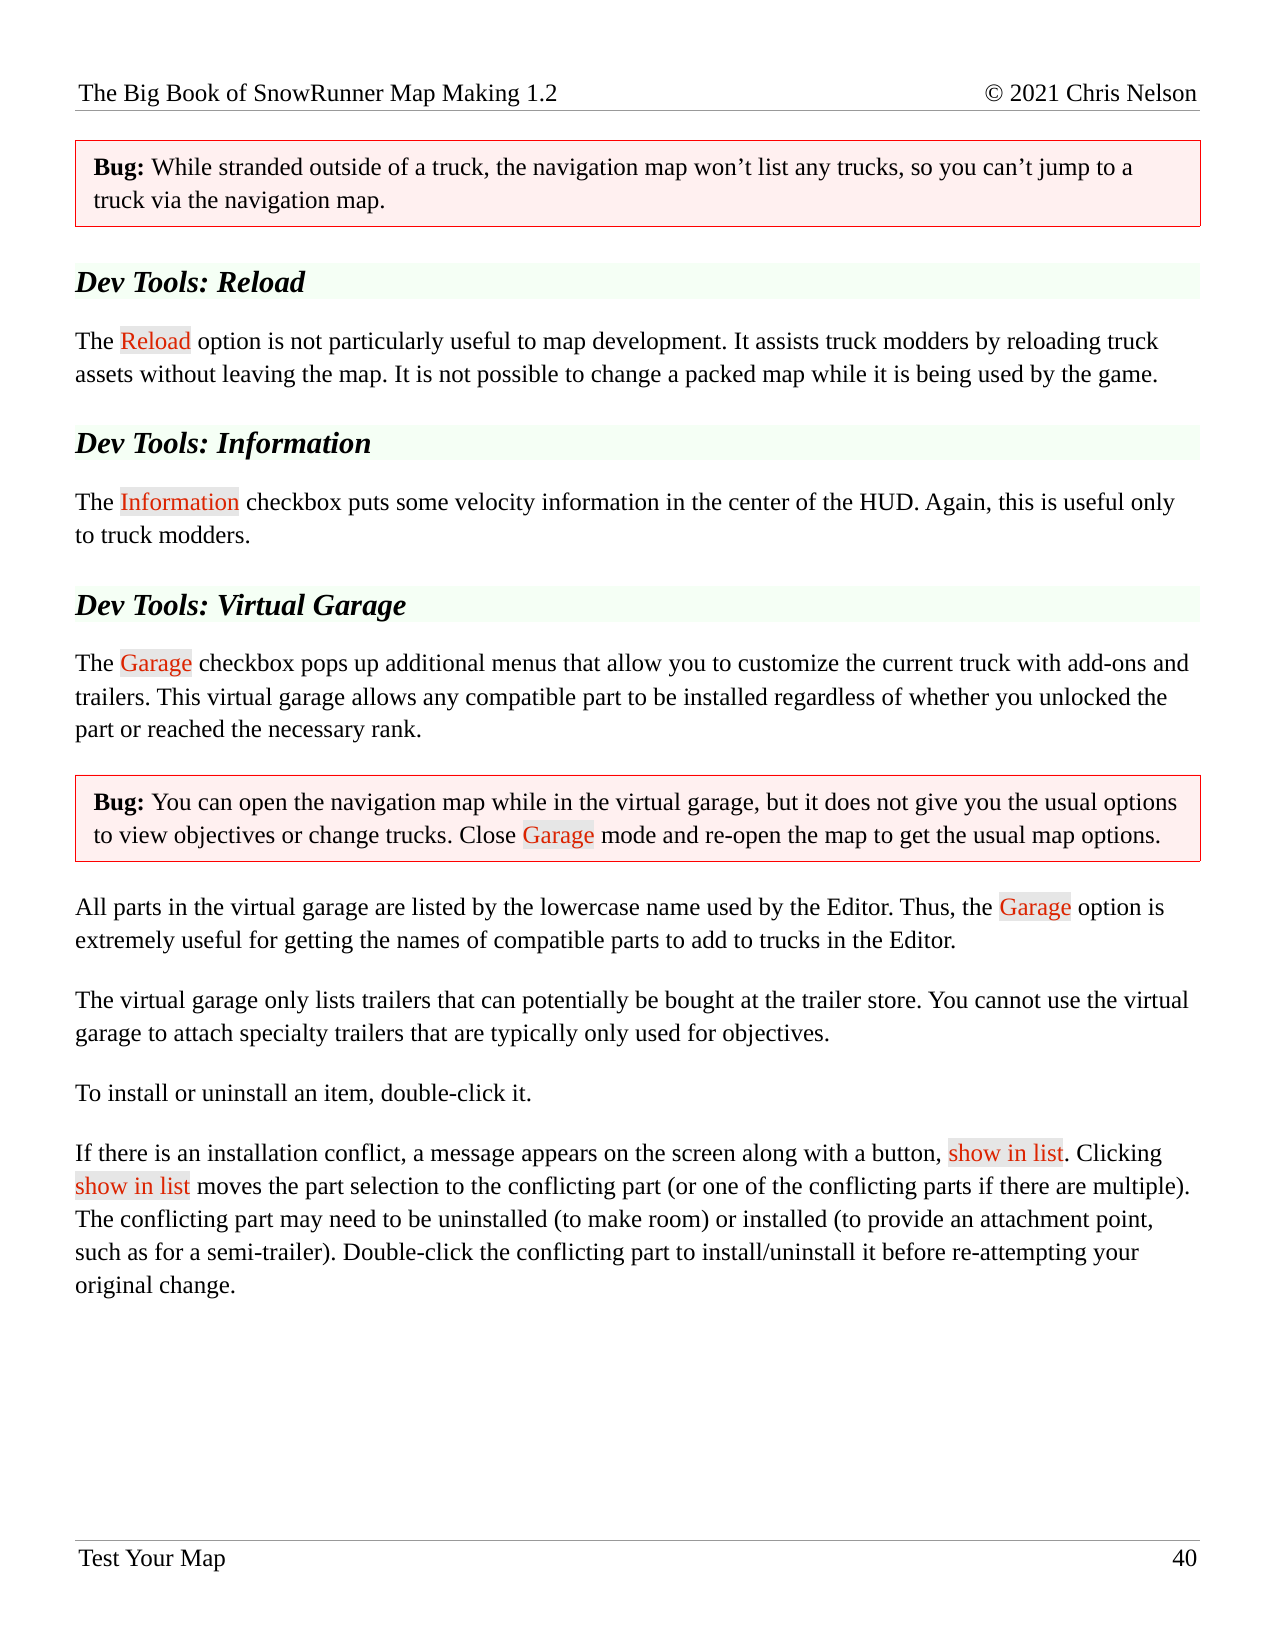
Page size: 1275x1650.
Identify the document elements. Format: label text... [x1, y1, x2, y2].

subtitle Dev Tools: Information [75, 425, 1200, 460]
subtitle Dev Tools: Reload [75, 263, 1200, 299]
list While stranded outside of a truck, the navigation map won’t list any trucks, so you can’t jump to a truck via the navigation map. [76, 141, 1200, 226]
text To install or uninstall an item, double-click it. [75, 1078, 1200, 1107]
text The Reload option is not particularly useful to map development. It assists truck modders by reloading truck assets without leaving the map. It is not possible to change a packed map while it is being used by the game. [75, 326, 1200, 388]
list You can open the navigation map while in the virtual garage, but it does not give you the usual options to view objectives or change trucks. Close Garage mode and re-open the map to get the usual map options. [76, 776, 1200, 861]
text The Garage checkbox pops up additional menus that allow you to customize the current truck with add-ons and trailers. This virtual garage allows any compatible part to be installed regardless of whether you unlocked the part or reached the necessary rank. [75, 648, 1200, 743]
text All parts in the virtual garage are listed by the lowercase name used by the Editor. Thus, the Garage option is extremely useful for getting the names of compatible parts to add to trucks in the Editor. [75, 892, 1200, 954]
text If there is an installation conflict, a message appears on the screen along with a button, show in list. Clicking show in list moves the part selection to the conflicting part (or one of the conflicting parts if there are multiple). The conflicting part may need to be uninstalled (to make room) or installed (to provide an attachment point, such as for a semi-trailer). Double-click the conflicting part to install/uninstall it before re-attempting your original change. [75, 1138, 1200, 1299]
text The Information checkbox puts some velocity information in the center of the HUD. Again, this is useful only to truck modders. [75, 487, 1200, 549]
text The virtual garage only lists trailers that can potentially be bought at the trailer store. You cannot use the virtual garage to attach specialty trailers that are typically only used for objectives. [75, 985, 1200, 1047]
subtitle Dev Tools: Virtual Garage [75, 586, 1200, 622]
